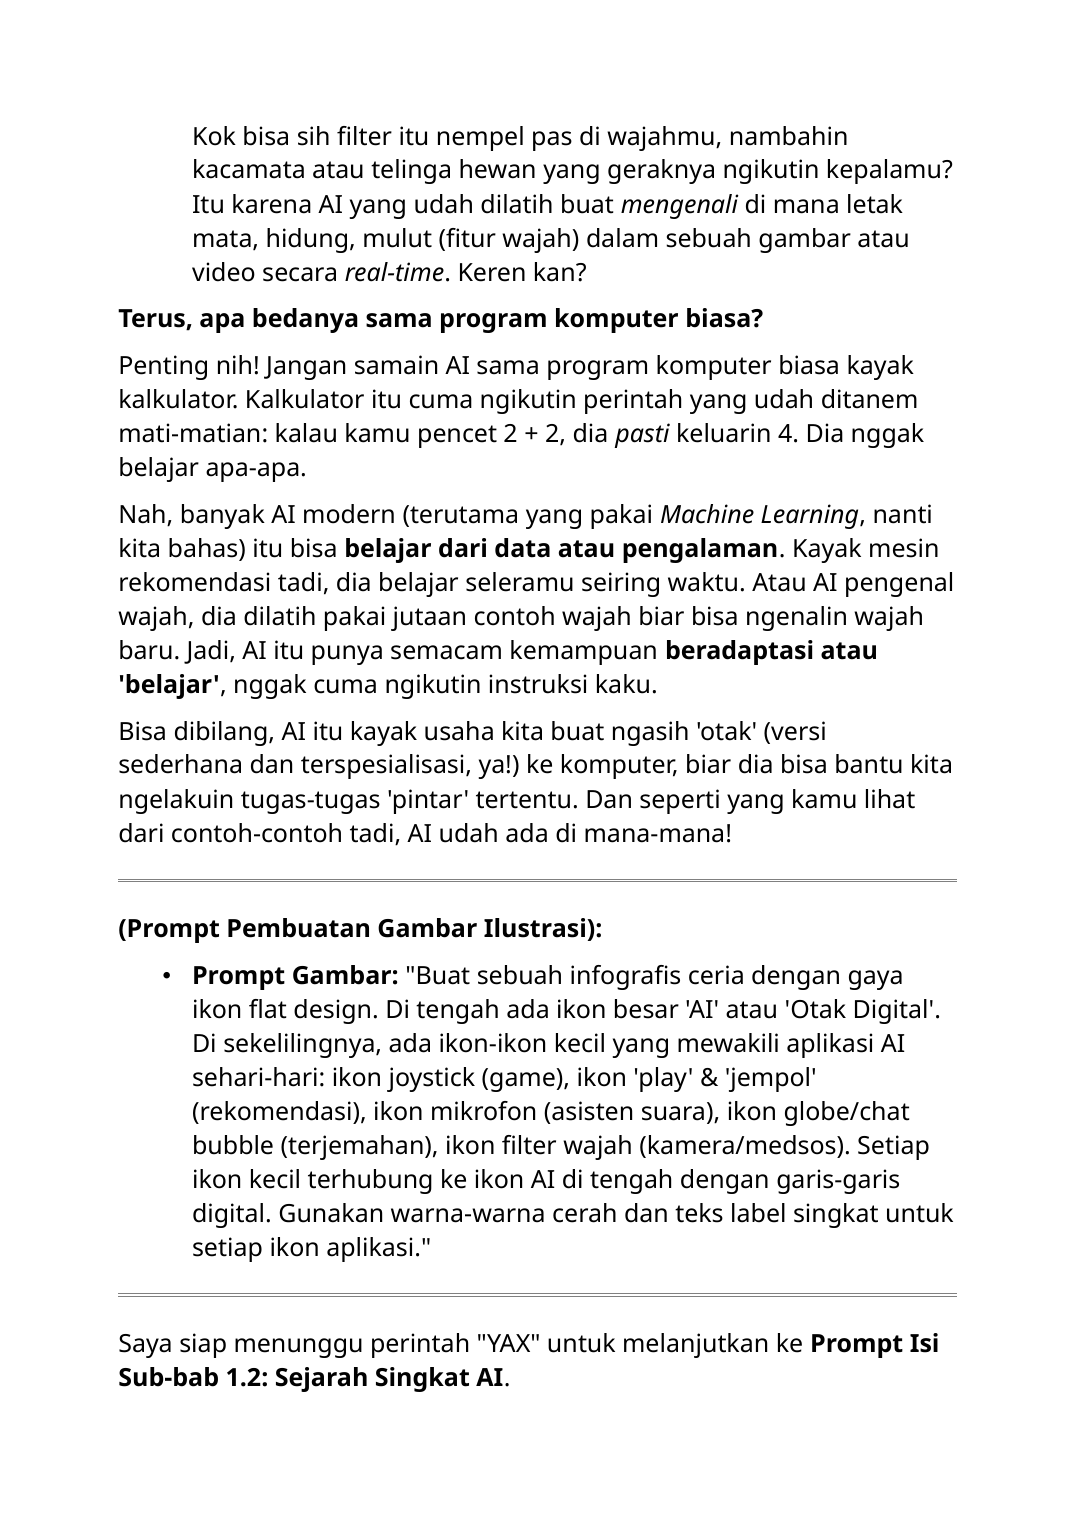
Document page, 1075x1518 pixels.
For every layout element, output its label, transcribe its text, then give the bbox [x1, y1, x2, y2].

text Bisa dibilang, AI itu kayak usaha kita buat ngasih 'otak' (versi sederhana dan terspesialisasi, ya!) ke komputer, biar dia bisa bantu kita ngelakuin tugas-tugas 'pintar' tertentu. Dan seperti yang kamu lihat dari contoh-contoh tadi, AI udah ada di mana-mana! [118, 713, 957, 849]
list Kok bisa sih filter itu nempel pas di wajahmu, nambahin kacamata atau telinga hewan yang geraknya ngikutin kepalamu? Itu karena AI yang udah dilatih buat mengenali di mana letak mata, hidung, mulut (fitur wajah) dalam sebuah gambar atau video secara real-time. Keren kan? [162, 118, 957, 288]
text (Prompt Pembuatan Gambar Ilustrasi): [118, 911, 957, 945]
text Terus, apa bedanya sama program komputer biasa? [118, 301, 957, 335]
text Penting nih! Jangan samain AI sama program komputer biasa kayak kalkulator. Kalkulator itu cuma ngikutin perintah yang udah ditanem mati-matian: kalau kamu pencet 2 + 2, dia pasti keluarin 4. Dia nggak belajar apa-apa. [118, 347, 957, 484]
list Prompt Gambar: "Buat sebuah infografis ceria dengan gaya ikon flat design. Di tengah ada ikon besar 'AI' atau 'Otak Digital'. Di sekelilingnya, ada ikon-ikon kecil yang mewakili aplikasi AI sehari-hari: ikon joystick (game), ikon 'play' & 'jempol' (rekomendasi), ikon mikrofon (asisten suara), ikon globe/chat bubble (terjemahan), ikon filter wajah (kamera/medsos). Setiap ikon kecil terhubung ke ikon AI di tengah dengan garis-garis digital. Gunakan warna-warna cerah dan teks label singkat untuk setiap ikon aplikasi." [162, 957, 957, 1264]
text Saya siap menunggu perintah "YAX" untuk melanjutkan ke Prompt Isi Sub-bab 1.2: Sejarah Singkat AI. [118, 1325, 957, 1393]
text Nah, banyak AI modern (terutama yang pakai Machine Learning, nanti kita bahas) itu bisa belajar dari data atau pengalaman. Kayak mesin rekomendasi tadi, dia belajar seleramu seiring waktu. Atau AI pengenal wajah, dia dilatih pakai jutaan contoh wajah biar bisa ngenalin wajah baru. Jadi, AI itu punya semacam kemampuan beradaptasi atau 'belajar', nggak cuma ngikutin instruksi kaku. [118, 496, 957, 701]
